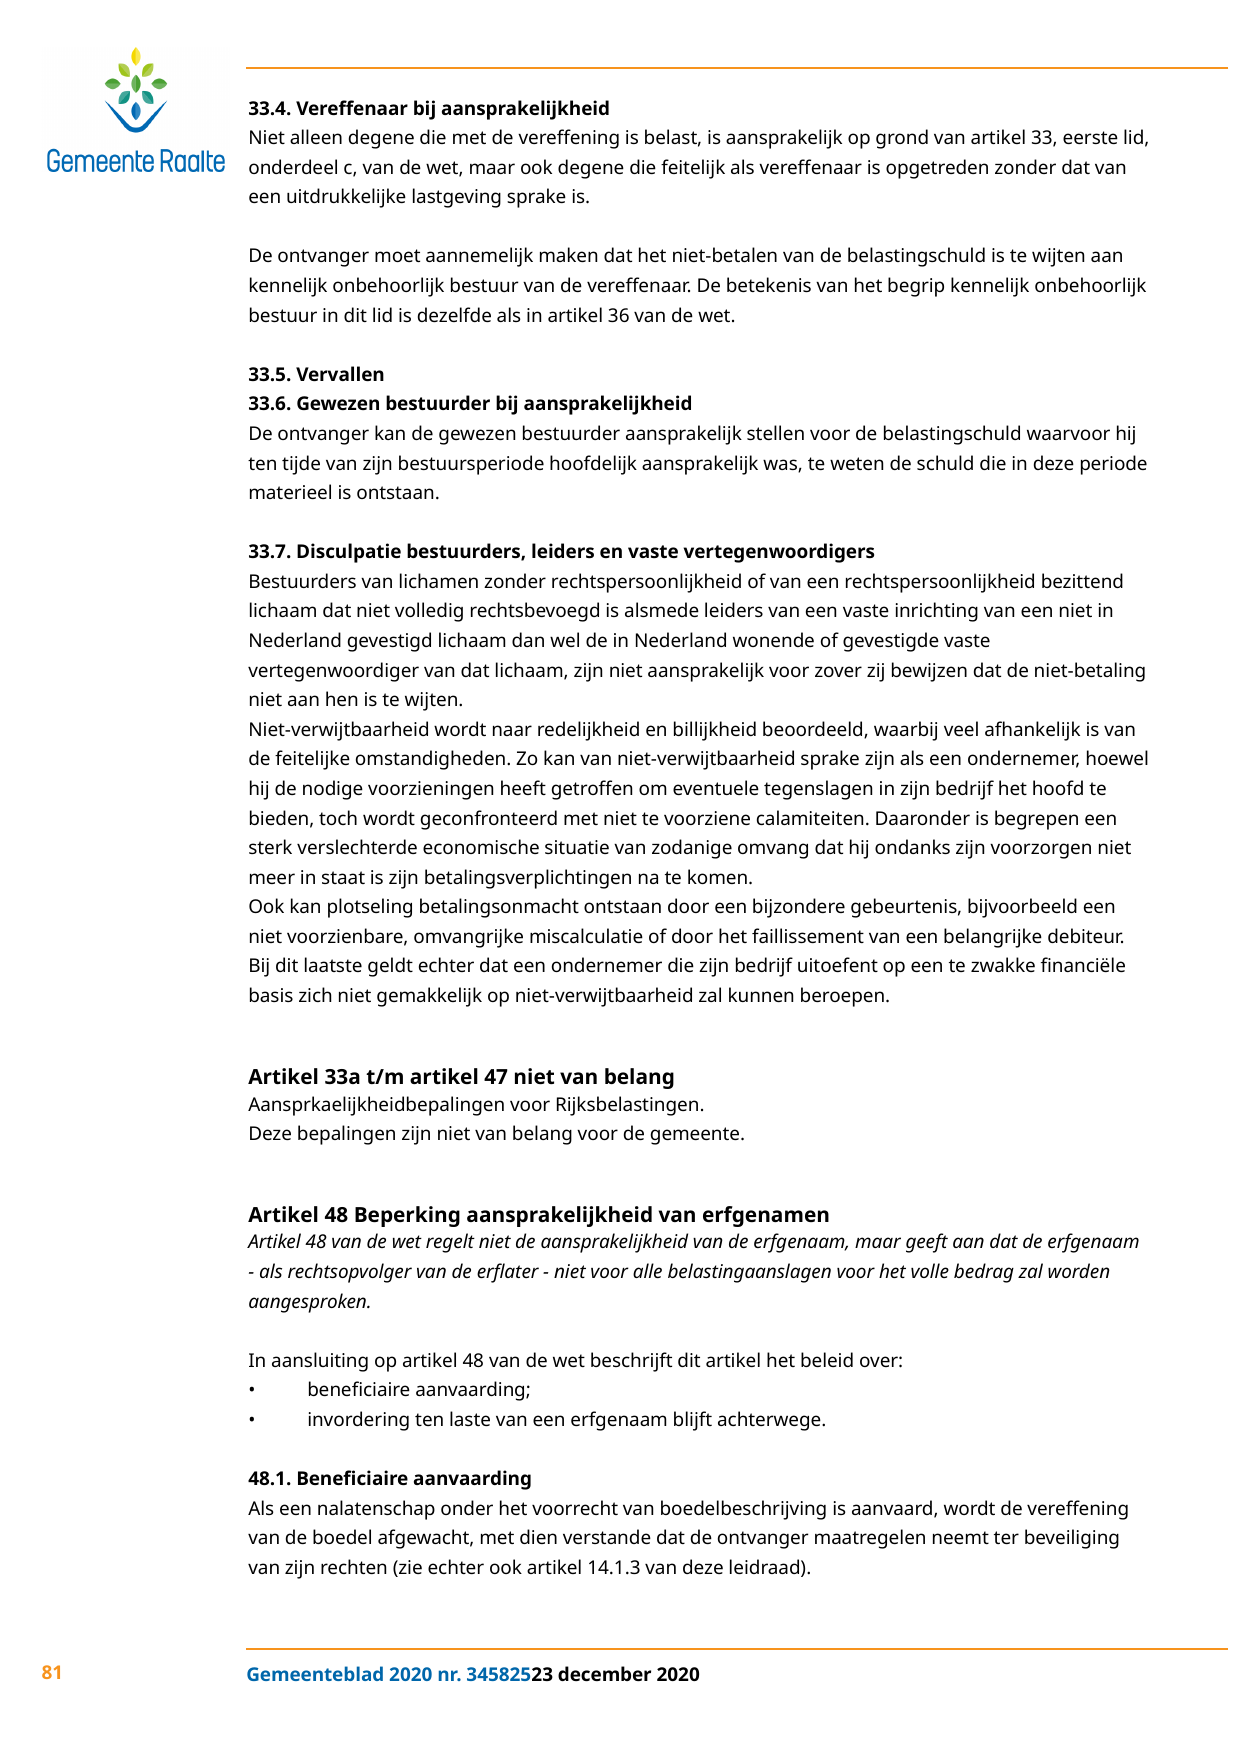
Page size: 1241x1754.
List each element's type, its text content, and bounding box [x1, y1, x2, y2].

text De ontvanger kan de gewezen bestuurder aansprakelijk stellen voor de belastingschuld waarvoor hij ten tijde van zijn bestuursperiode hoofdelijk aansprakelijk was, te weten de schuld die in deze periode materieel is ontstaan. [248, 420, 1152, 505]
text 33.6. Gewezen bestuurder bij aansprakelijkheid [248, 391, 1152, 416]
text 33.4. Vereffenaar bij aansprakelijkheid [248, 95, 1152, 121]
text In aansluiting op artikel 48 van de wet beschrijft dit artikel het beleid over: [248, 1347, 1152, 1373]
text 33.7. Disculpatie bestuurders, leiders en vaste vertegenwoordigers [248, 538, 1152, 564]
text Artikel 33a t/m artikel 47 niet van belang [248, 1062, 1152, 1091]
text Niet-verwijtbaarheid wordt naar redelijkheid en billijkheid beoordeeld, waarbij veel afhankelijk is van de feitelijke omstandigheden. Zo kan van niet-verwijtbaarheid sprake zijn als een ondernemer, hoewel hij de nodige voorzieningen heeft getroffen om eventuele tegenslagen in zijn bedrijf het hoofd te bieden, toch wordt geconfronteerd met niet te voorziene calamiteiten. Daaronder is begrepen een sterk verslechterde economische situatie van zodanige omvang dat hij ondanks zijn voorzorgen niet meer in staat is zijn betalingsverplichtingen na te komen. [248, 716, 1152, 890]
text Niet alleen degene die met de vereffening is belast, is aansprakelijk op grond van artikel 33, eerste lid, onderdeel c, van de wet, maar ook degene die feitelijk als vereffenaar is opgetreden zonder dat van een uitdrukkelijke lastgeving sprake is. [248, 124, 1152, 209]
list beneficiaire aanvaarding; [248, 1377, 1152, 1402]
text Bestuurders van lichamen zonder rechtspersoonlijkheid of van een rechtspersoonlijkheid bezittend lichaam dat niet volledig rechtsbevoegd is alsmede leiders van een vaste inrichting van een niet in Nederland gevestigd lichaam dan wel de in Nederland wonende of gevestigde vaste vertegenwoordiger van dat lichaam, zijn niet aansprakelijk voor zover zij bewijzen dat de niet-betaling niet aan hen is te wijten. [248, 568, 1152, 712]
text Deze bepalingen zijn niet van belang voor de gemeente. [248, 1120, 1152, 1146]
text Als een nalatenschap onder het voorrecht van boedelbeschrijving is aanvaard, wordt de vereffening van de boedel afgewacht, met dien verstande dat de ontvanger maatregelen neemt ter beveiliging van zijn rechten (zie echter ook artikel 14.1.3 van deze leidraad). [248, 1495, 1152, 1580]
text 48.1. Beneficiaire aanvaarding [248, 1465, 1152, 1491]
picture [41, 47, 231, 172]
text Ook kan plotseling betalingsonmacht ontstaan door een bijzondere gebeurtenis, bijvoorbeeld een niet voorzienbare, omvangrijke miscalculatie of door het faillissement van een belangrijke debiteur. Bij dit laatste geldt echter dat een ondernemer die zijn bedrijf uitoefent op een te zwakke financiële basis zich niet gemakkelijk op niet-verwijtbaarheid zal kunnen beroepen. [248, 893, 1152, 1008]
list invordering ten laste van een erfgenaam blijft achterwege. [248, 1406, 1152, 1432]
text Aansprkaelijkheidbepalingen voor Rijksbelastingen. [248, 1091, 1152, 1116]
text 33.5. Vervallen [248, 361, 1152, 387]
text De ontvanger moet aannemelijk maken dat het niet-betalen van de belastingschuld is te wijten aan kennelijk onbehoorlijk bestuur van de vereffenaar. De betekenis van het begrip kennelijk onbehoorlijk bestuur in dit lid is dezelfde als in artikel 36 van de wet. [248, 243, 1152, 328]
text Artikel 48 van de wet regelt niet de aansprakelijkheid van de erfgenaam, maar geeft aan dat de erfgenaam - als rechtsopvolger van de erflater - niet voor alle belastingaanslagen voor het volle bedrag zal worden aangesproken. [248, 1229, 1152, 1314]
text Artikel 48 Beperking aansprakelijkheid van erfgenamen [248, 1200, 1152, 1229]
